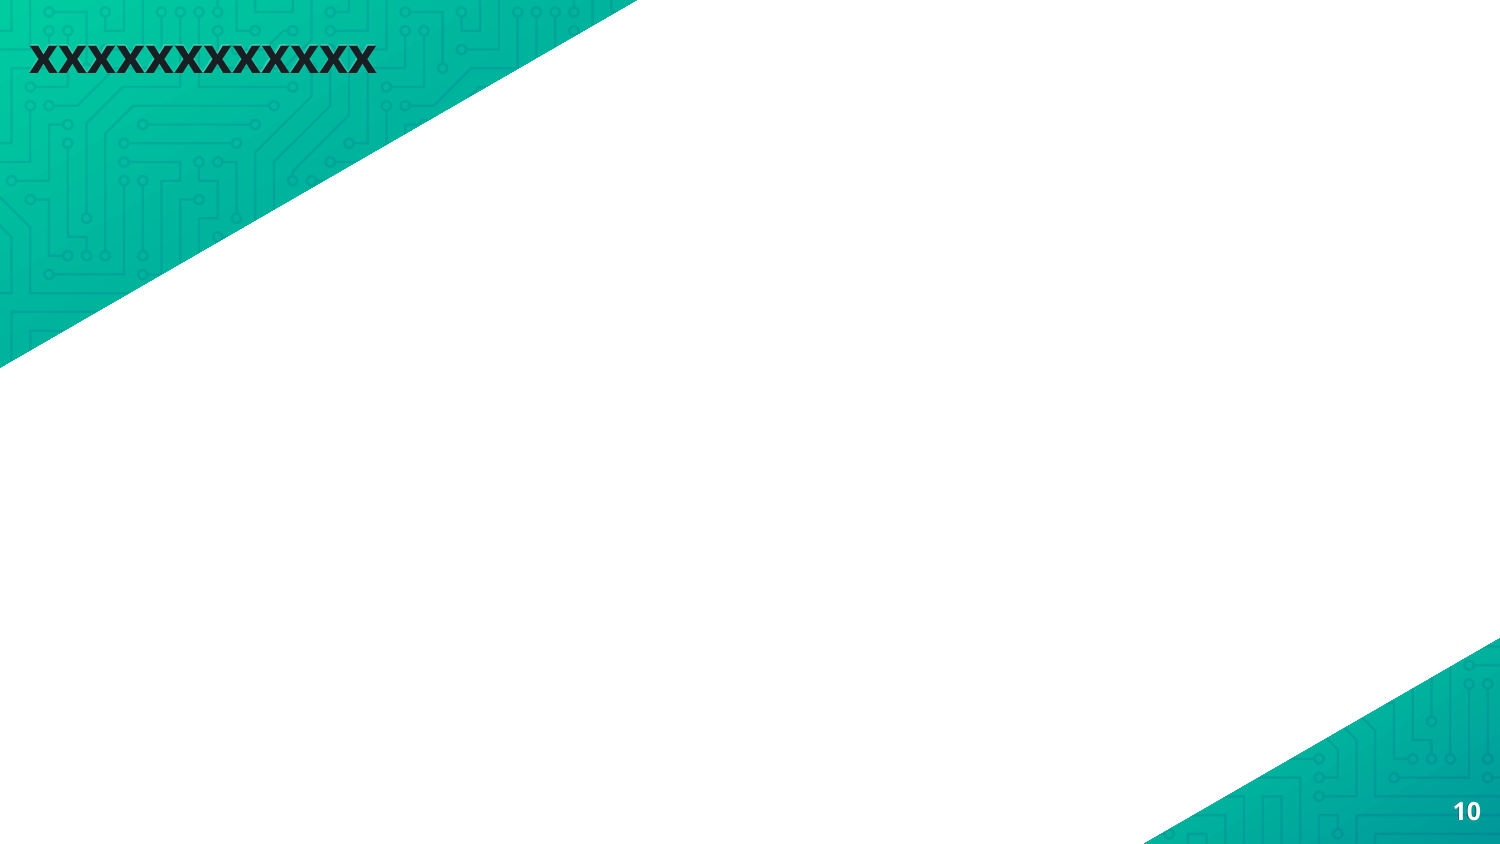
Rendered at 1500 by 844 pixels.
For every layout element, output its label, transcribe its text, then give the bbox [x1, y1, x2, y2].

title xxxxxxxxxxxx [29, 30, 1249, 89]
slide_number [1391, 779, 1482, 844]
